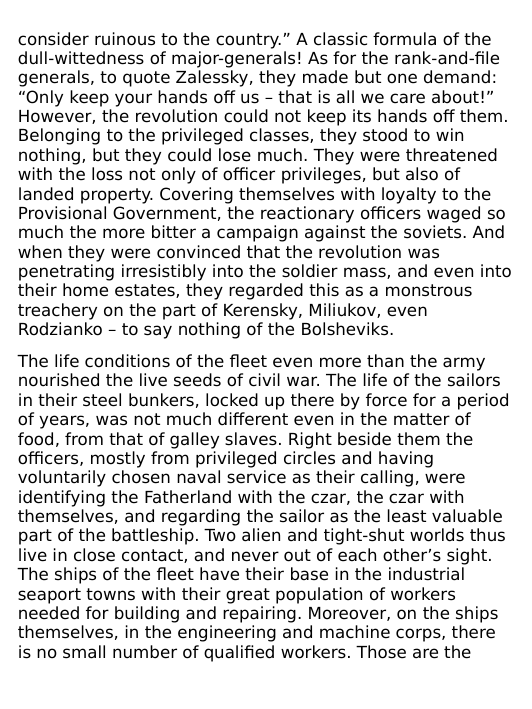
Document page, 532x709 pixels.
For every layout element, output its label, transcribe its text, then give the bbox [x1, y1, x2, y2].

text consider ruinous to the country.” A classic formula of the dull-wittedness of major-generals! As for the rank-and-file generals, to quote Zalessky, they made but one demand: “Only keep your hands off us – that is all we care about!” However, the revolution could not keep its hands off them. Belonging to the privileged classes, they stood to win nothing, but they could lose much. They were threatened with the loss not only of officer privileges, but also of landed property. Covering themselves with loyalty to the Provisional Government, the reactionary officers waged so much the more bitter a campaign against the soviets. And when they were convinced that the revolution was penetrating irresistibly into the soldier mass, and even into their home estates, they regarded this as a monstrous treachery on the part of Kerensky, Miliukov, even Rodzianko – to say nothing of the Bolsheviks. [18, 29, 514, 339]
text The life conditions of the fleet even more than the army nourished the live seeds of civil war. The life of the sailors in their steel bunkers, locked up there by force for a period of years, was not much different even in the matter of food, from that of galley slaves. Right beside them the officers, mostly from privileged circles and having voluntarily chosen naval service as their calling, were identifying the Fatherland with the czar, the czar with themselves, and regarding the sailor as the least valuable part of the battleship. Two alien and tight-shut worlds thus live in close contact, and never out of each other’s sight. The ships of the fleet have their base in the industrial seaport towns with their great population of workers needed for building and repairing. Moreover, on the ships themselves, in the engineering and machine corps, there is no small number of qualified workers. Those are the [18, 352, 514, 662]
